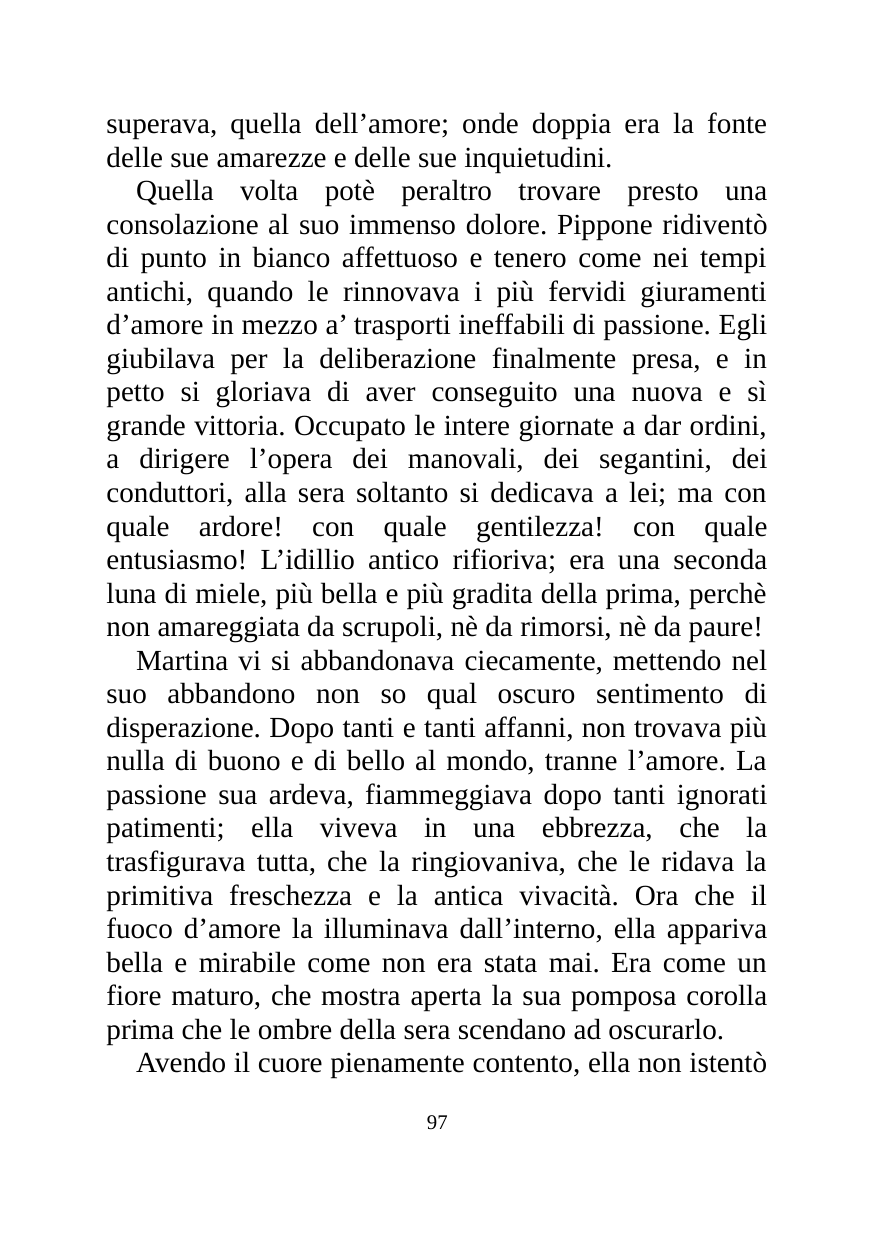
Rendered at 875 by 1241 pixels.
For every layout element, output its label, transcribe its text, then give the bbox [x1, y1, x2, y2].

text Avendo il cuore pienamente contento, ella non istentò [106, 1045, 768, 1079]
text Quella volta potè peraltro trovare presto una consolazione al suo immenso dolore. Pippone ridiventò di punto in bianco affettuoso e tenero come nei tempi antichi, quando le rinnovava i più fervidi giuramenti d’amore in mezzo a’ trasporti ineffabili di passione. Egli giubilava per la deliberazione finalmente presa, e in petto si gloriava di aver conseguito una nuova e sì grande vittoria. Occupato le intere giornate a dar ordini, a dirigere l’opera dei manovali, dei segantini, dei conduttori, alla sera soltanto si dedicava a lei; ma con quale ardore! con quale gentilezza! con quale entusiasmo! L’idillio antico rifioriva; era una seconda luna di miele, più bella e più gradita della prima, perchè non amareggiata da scrupoli, nè da rimorsi, nè da paure! [106, 173, 768, 643]
text superava, quella dell’amore; onde doppia era la fonte delle sue amarezze e delle sue inquietudini. [106, 106, 768, 173]
text Martina vi si abbandonava ciecamente, mettendo nel suo abbandono non so qual oscuro sentimento di disperazione. Dopo tanti e tanti affanni, non trovava più nulla di buono e di bello al mondo, tranne l’amore. La passione sua ardeva, fiammeggiava dopo tanti ignorati patimenti; ella viveva in una ebbrezza, che la trasfigurava tutta, che la ringiovaniva, che le ridava la primitiva freschezza e la antica vivacità. Ora che il fuoco d’amore la illuminava dall’interno, ella appariva bella e mirabile come non era stata mai. Era come un fiore maturo, che mostra aperta la sua pomposa corolla prima che le ombre della sera scendano ad oscurarlo. [106, 643, 768, 1045]
